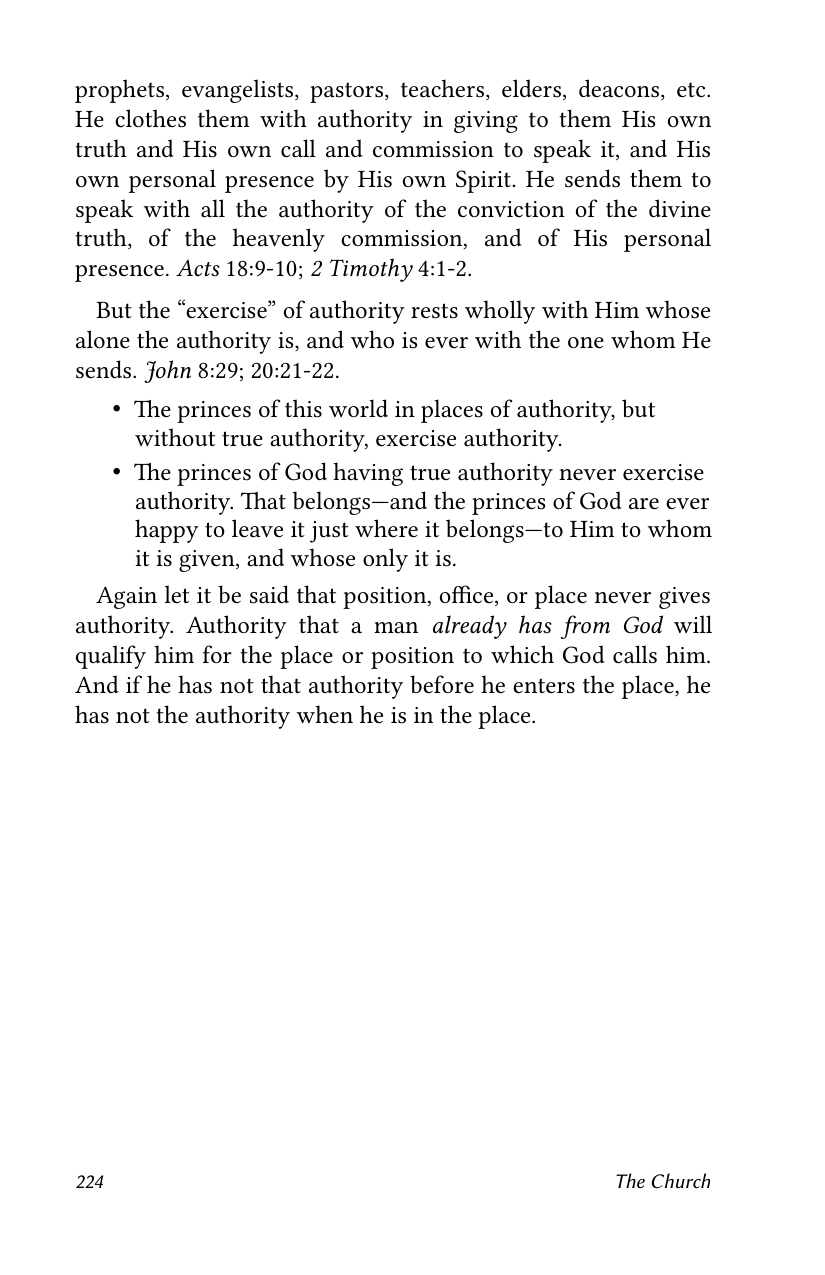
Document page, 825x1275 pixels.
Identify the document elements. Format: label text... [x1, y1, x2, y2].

list The princes of this world in places of authority, but without true authority, exercise authority. [112, 395, 712, 452]
text prophets, evangelists, pastors, teachers, elders, deacons, etc. He clothes them with authority in giving to them His own truth and His own call and commission to speak it, and His own personal presence by His own Spirit. He sends them to speak with all the authority of the conviction of the divine truth, of the heavenly commission, and of His personal presence. Acts 18:9-10; 2 Timothy 4:1-2. [75, 75, 712, 283]
list The princes of God having true authority never exercise authority. That belongs—and the princes of God are ever happy to leave it just where it belongs—to Him to whom it is given, and whose only it is. [112, 458, 712, 572]
text But the “exercise” of authority rests wholly with Him whose alone the authority is, and who is ever with the one whom He sends. John 8:29; 20:21-22. [75, 296, 712, 385]
text Again let it be said that position, office, or place never gives authority. Authority that a man already has from God will qualify him for the place or position to which God calls him. And if he has not that authority before he enters the place, he has not the authority when he is in the place. [75, 581, 712, 729]
